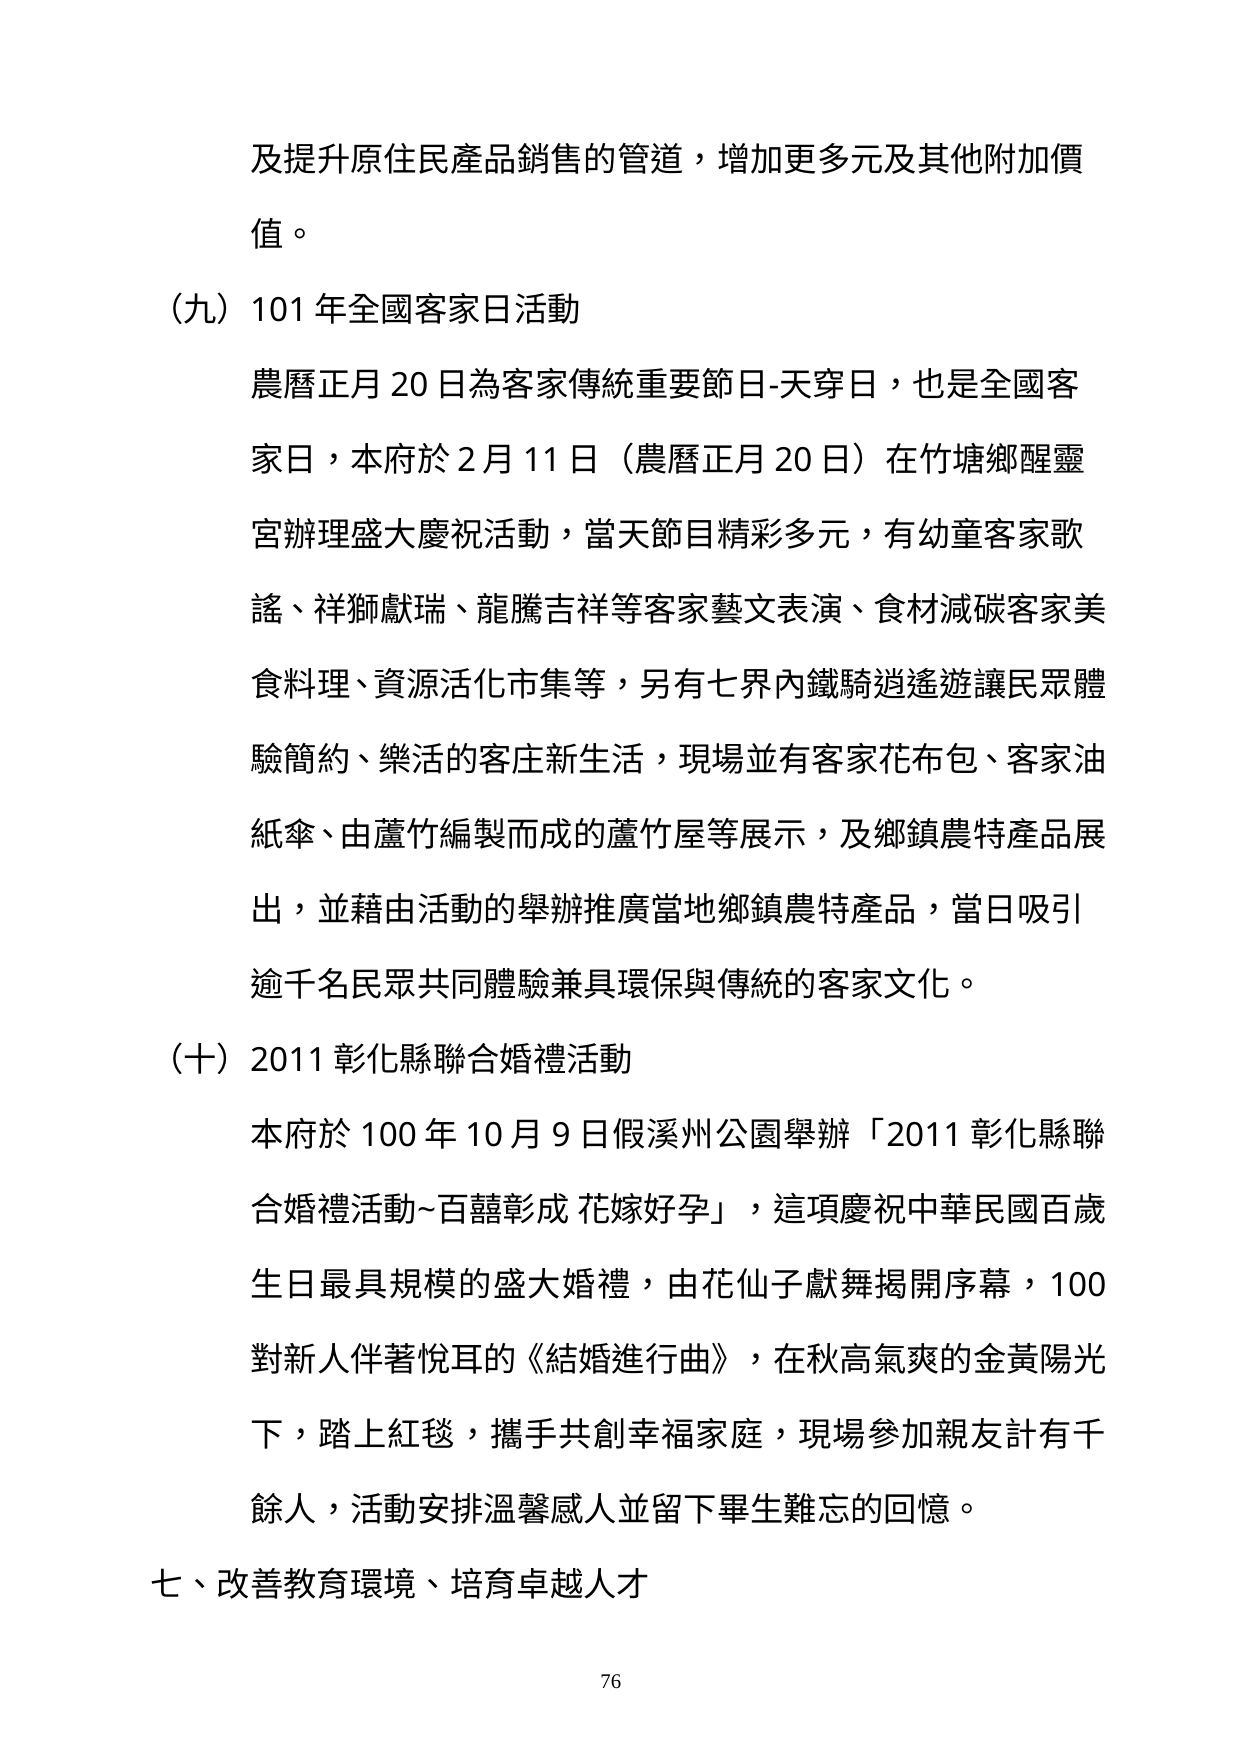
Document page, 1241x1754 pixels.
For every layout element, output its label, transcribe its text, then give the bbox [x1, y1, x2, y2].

text 及提升原住民產品銷售的管道，增加更多元及其他附加價值。 [250, 120, 1106, 270]
text （十）2011彰化縣聯合婚禮活動 [150, 1020, 1106, 1095]
text 農曆正月20日為客家傳統重要節日-天穿日，也是全國客家日，本府於2月11日（農曆正月20日）在竹塘鄉醒靈宮辦理盛大慶祝活動，當天節目精彩多元，有幼童客家歌謠、祥獅獻瑞、龍騰吉祥等客家藝文表演、食材減碳客家美食料理、資源活化市集等，另有七界內鐵騎逍遙遊讓民眾體驗簡約、樂活的客庄新生活，現場並有客家花布包、客家油紙傘、由蘆竹編製而成的蘆竹屋等展示，及鄉鎮農特產品展出，並藉由活動的舉辦推廣當地鄉鎮農特產品，當日吸引逾千名民眾共同體驗兼具環保與傳統的客家文化。 [250, 345, 1106, 1020]
text 七、改善教育環境、培育卓越人才 [150, 1545, 1106, 1620]
text （九）101年全國客家日活動 [150, 270, 1106, 345]
text 本府於100年10月9日假溪州公園舉辦「2011彰化縣聯合婚禮活動~百囍彰成 花嫁好孕」，這項慶祝中華民國百歲生日最具規模的盛大婚禮，由花仙子獻舞揭開序幕，100對新人伴著悅耳的《結婚進行曲》，在秋高氣爽的金黃陽光下，踏上紅毯，攜手共創幸福家庭，現場參加親友計有千餘人，活動安排溫馨感人並留下畢生難忘的回憶。 [250, 1095, 1106, 1545]
